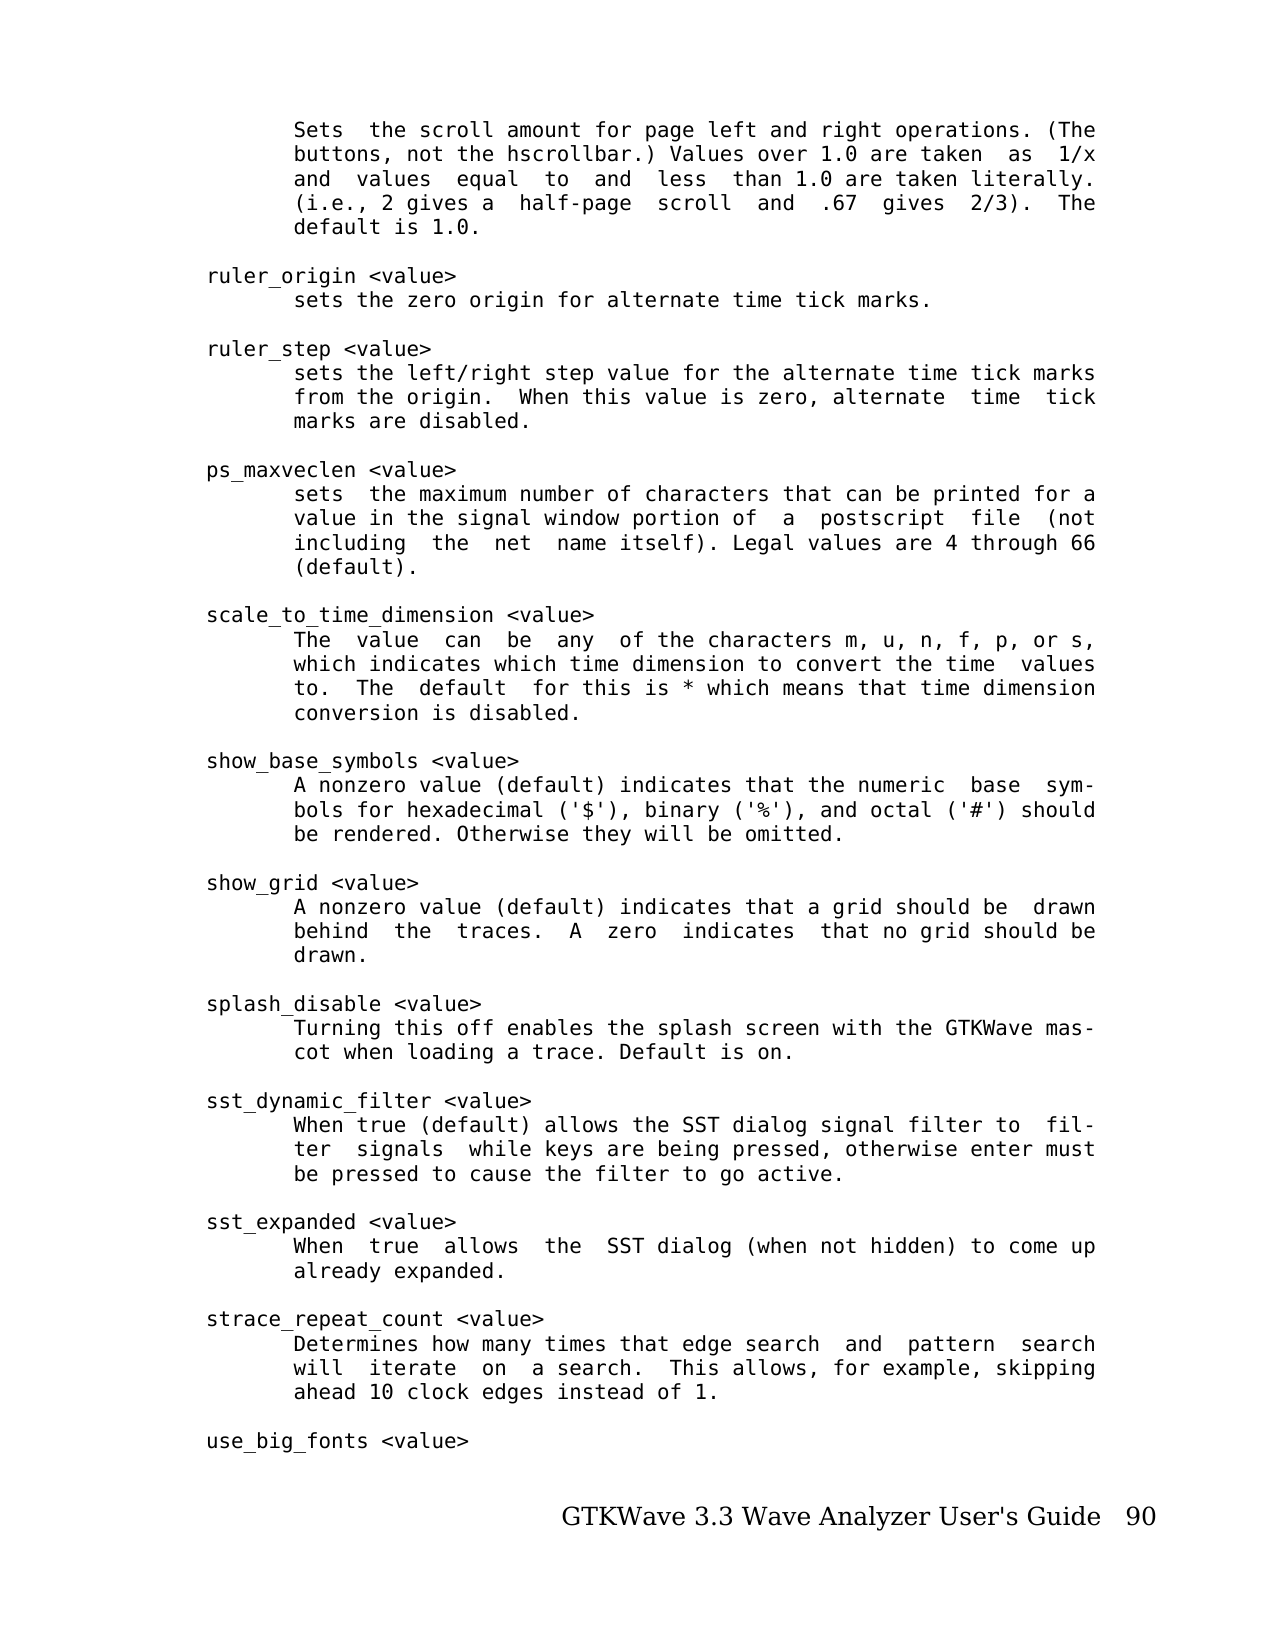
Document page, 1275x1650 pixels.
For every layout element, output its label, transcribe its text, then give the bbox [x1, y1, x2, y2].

text and values equal to and less than 1.0 are taken literally. [118, 167, 1157, 191]
text drawn. [118, 943, 1157, 968]
text show_grid <value> [118, 871, 1157, 895]
text (default). [118, 555, 1157, 579]
text sets the maximum number of characters that can be printed for a [118, 482, 1157, 506]
text bols for hexadecimal ('$'), binary ('%'), and octal ('#') should [118, 798, 1157, 822]
text behind the traces. A zero indicates that no grid should be [118, 919, 1157, 943]
text sst_expanded <value> [118, 1210, 1157, 1234]
text including the net name itself). Legal values are 4 through 66 [118, 531, 1157, 555]
text Determines how many times that edge search and pattern search [118, 1332, 1157, 1356]
text conversion is disabled. [118, 701, 1157, 725]
text marks are disabled. [118, 409, 1157, 434]
text will iterate on a search. This allows, for example, skipping [118, 1356, 1157, 1380]
text (i.e., 2 gives a half-page scroll and .67 gives 2/3). The [118, 191, 1157, 215]
text buttons, not the hscrollbar.) Values over 1.0 are taken as 1/x [118, 142, 1157, 167]
text A nonzero value (default) indicates that the numeric base sym- [118, 773, 1157, 798]
text sst_dynamic_filter <value> [118, 1089, 1157, 1113]
text splash_disable <value> [118, 992, 1157, 1016]
text show_base_symbols <value> [118, 749, 1157, 773]
text scale_to_time_dimension <value> [118, 603, 1157, 628]
text from the origin. When this value is zero, alternate time tick [118, 385, 1157, 409]
text ter signals while keys are being pressed, otherwise enter must [118, 1137, 1157, 1162]
text The value can be any of the characters m, u, n, f, p, or s, [118, 628, 1157, 652]
text sets the left/right step value for the alternate time tick marks [118, 361, 1157, 385]
text use_big_fonts <value> [118, 1429, 1157, 1453]
text ruler_origin <value> [118, 264, 1157, 288]
text A nonzero value (default) indicates that a grid should be drawn [118, 895, 1157, 919]
text ruler_step <value> [118, 337, 1157, 361]
text to. The default for this is * which means that time dimension [118, 676, 1157, 701]
text ps_maxveclen <value> [118, 458, 1157, 482]
text When true allows the SST dialog (when not hidden) to come up [118, 1234, 1157, 1259]
text Sets the scroll amount for page left and right operations. (The [118, 118, 1157, 142]
text Turning this off enables the splash screen with the GTKWave mas- [118, 1016, 1157, 1040]
text be rendered. Otherwise they will be omitted. [118, 822, 1157, 846]
text sets the zero origin for alternate time tick marks. [118, 288, 1157, 312]
text When true (default) allows the SST dialog signal filter to fil- [118, 1113, 1157, 1137]
text strace_repeat_count <value> [118, 1307, 1157, 1332]
text already expanded. [118, 1259, 1157, 1283]
text ahead 10 clock edges instead of 1. [118, 1380, 1157, 1404]
text value in the signal window portion of a postscript file (not [118, 506, 1157, 531]
text which indicates which time dimension to convert the time values [118, 652, 1157, 676]
text cot when loading a trace. Default is on. [118, 1040, 1157, 1065]
text be pressed to cause the filter to go active. [118, 1162, 1157, 1186]
text default is 1.0. [118, 215, 1157, 239]
